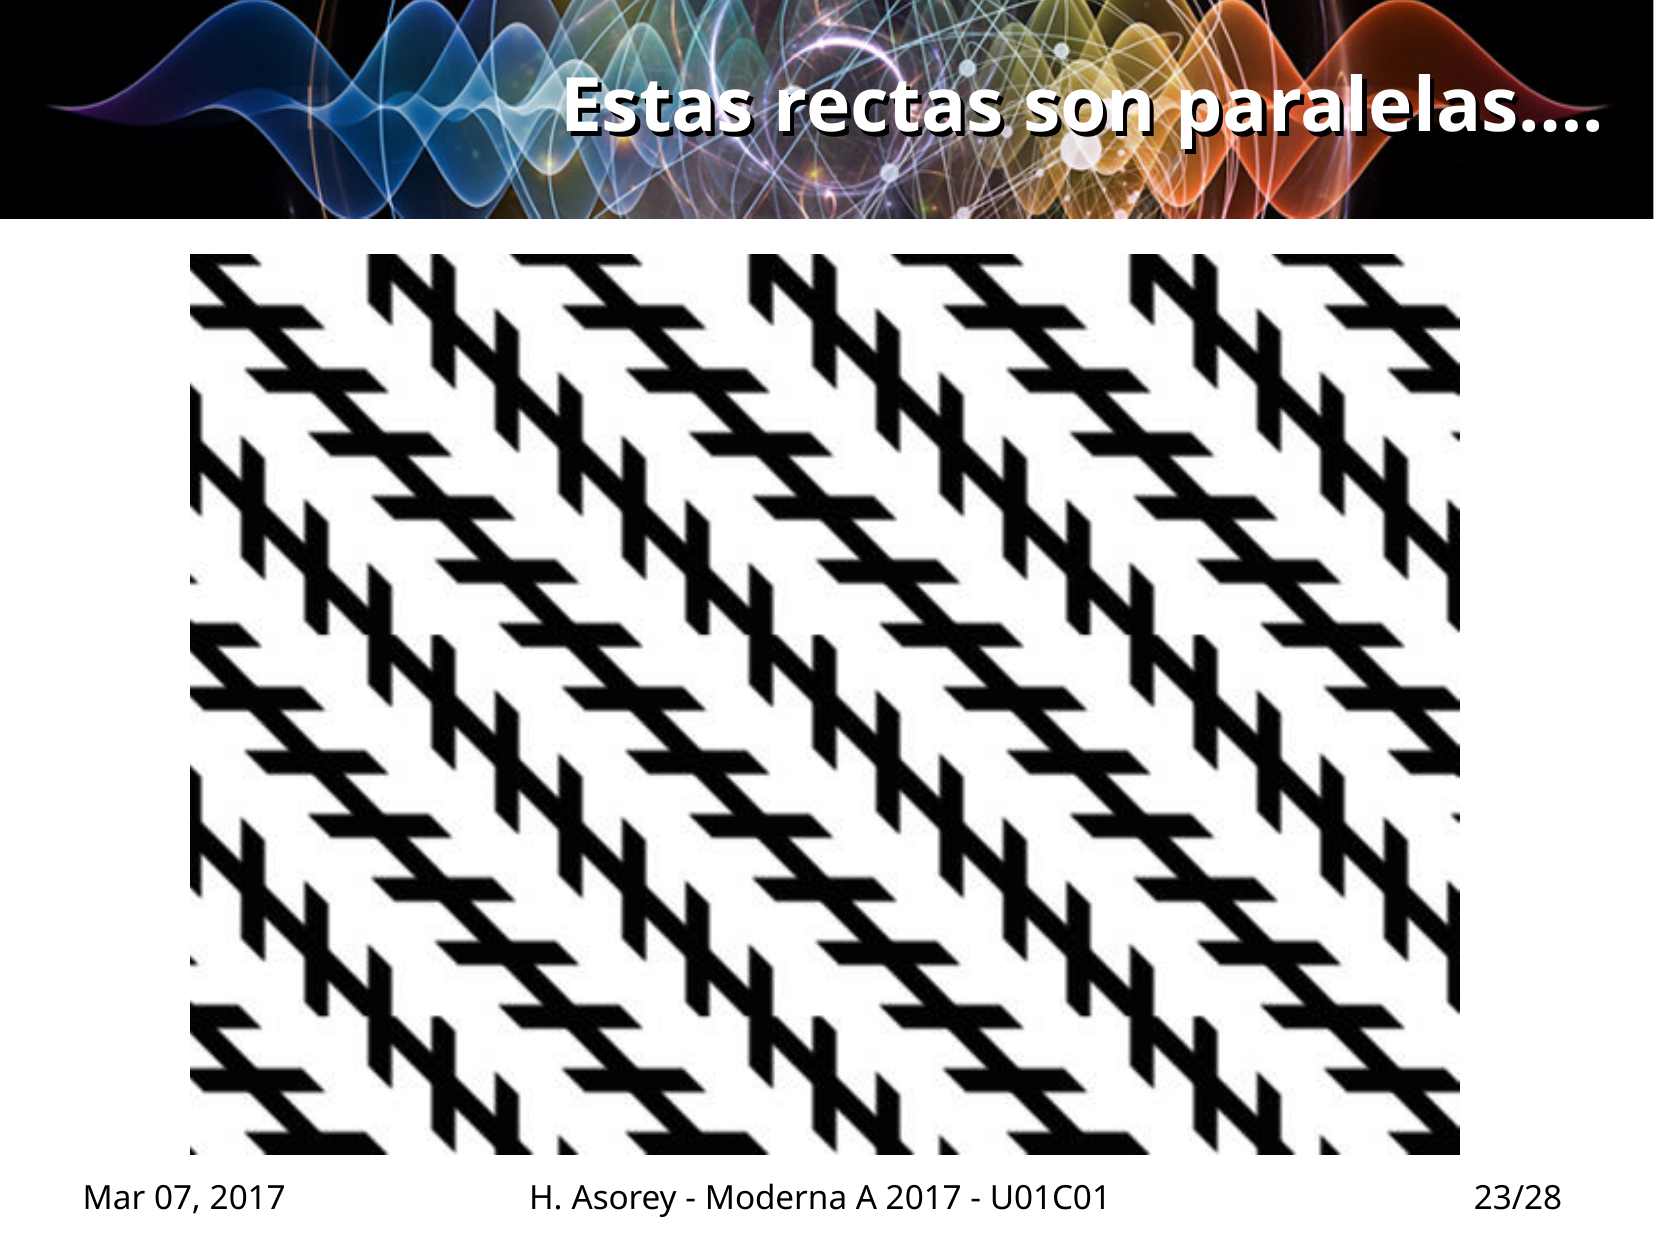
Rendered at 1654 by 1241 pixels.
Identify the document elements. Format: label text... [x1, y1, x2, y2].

picture [190, 254, 1460, 1156]
picture [0, 0, 1654, 219]
title Estas rectas son paralelas…. [45, 15, 1606, 191]
